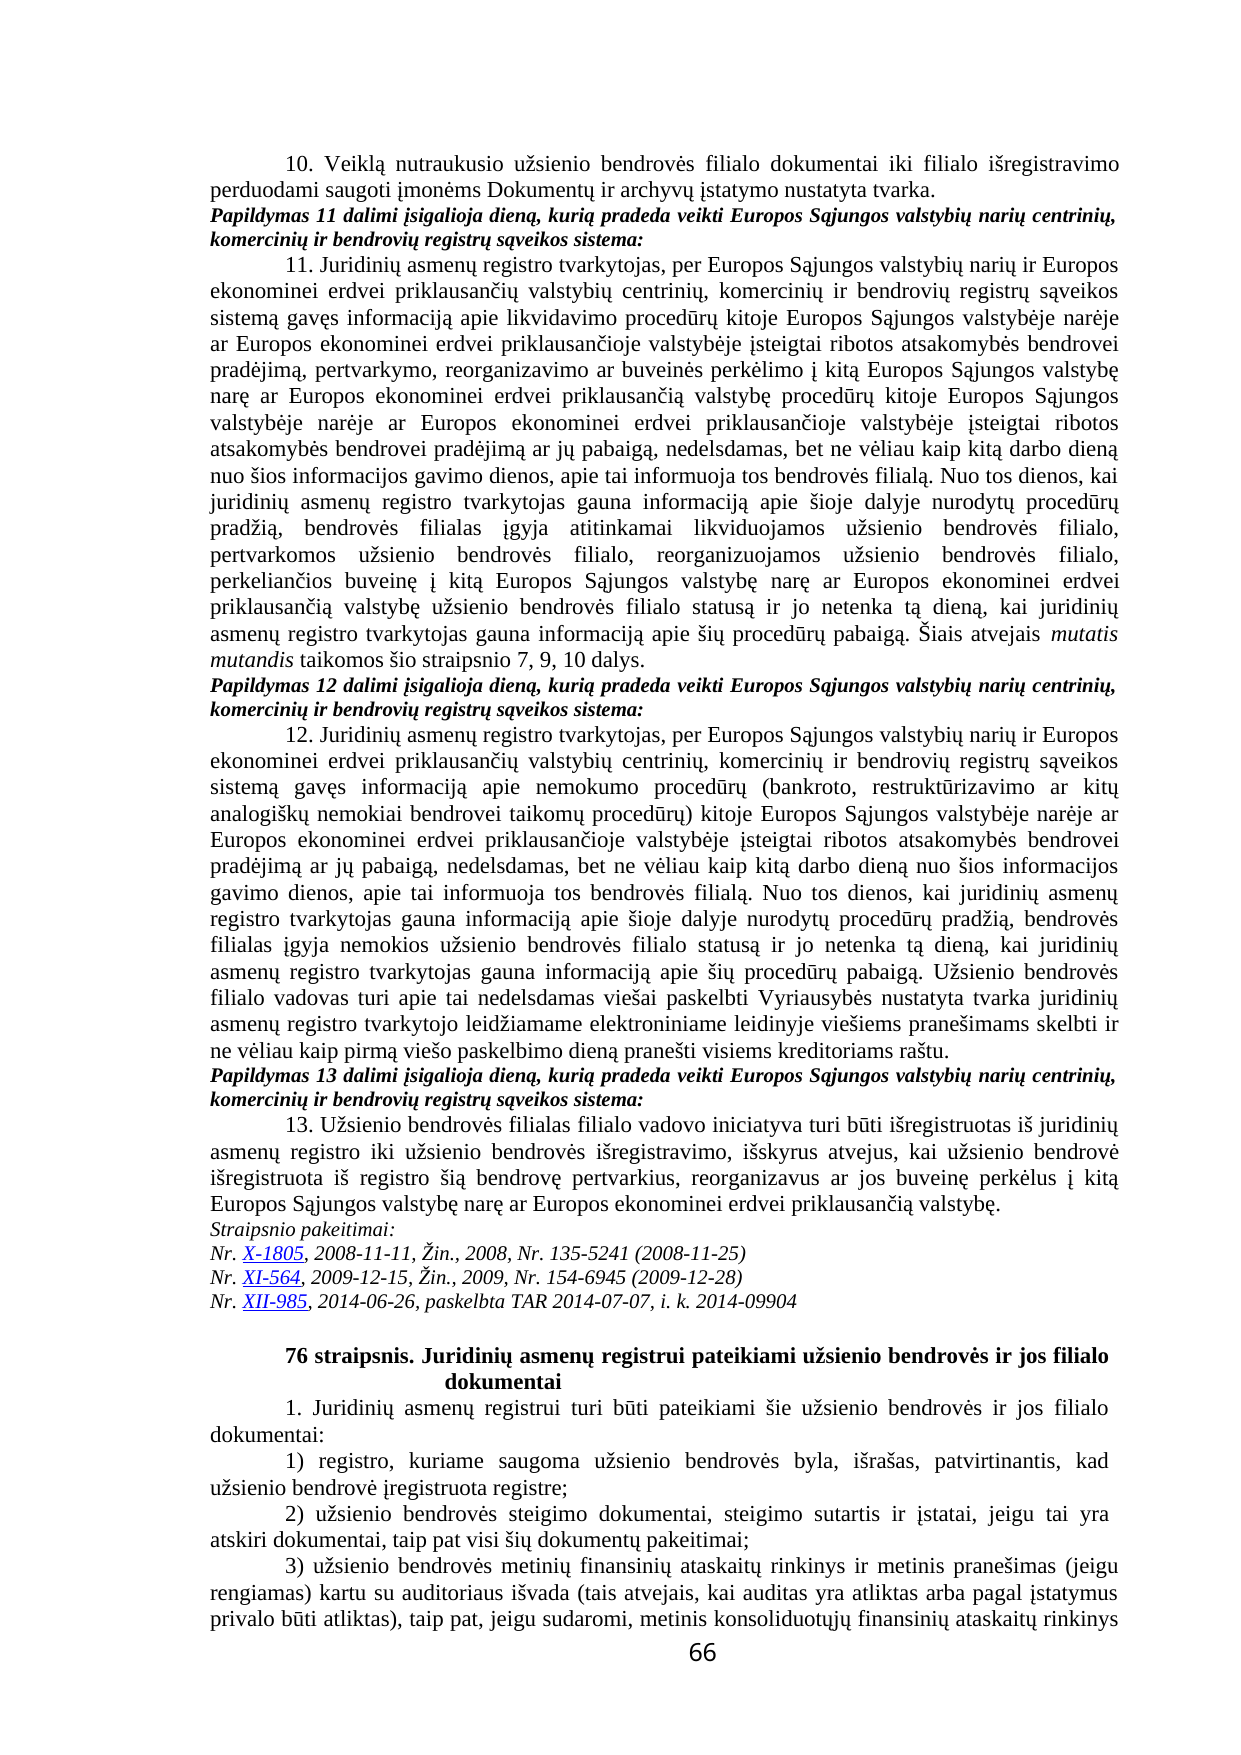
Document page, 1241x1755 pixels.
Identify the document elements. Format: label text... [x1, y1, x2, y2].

text 12. Juridinių asmenų registro tvarkytojas, per Europos Sąjungos valstybių narių ir Europos ekonominei erdvei priklausančių valstybių centrinių, komercinių ir bendrovių registrų sąveikos sistemą gavęs informaciją apie nemokumo procedūrų (bankroto, restruktūrizavimo ar kitų analogiškų nemokiai bendrovei taikomų procedūrų) kitoje Europos Sąjungos valstybėje narėje ar Europos ekonominei erdvei priklausančioje valstybėje įsteigtai ribotos atsakomybės bendrovei pradėjimą ar jų pabaigą, nedelsdamas, bet ne vėliau kaip kitą darbo dieną nuo šios informacijos gavimo dienos, apie tai informuoja tos bendrovės filialą. Nuo tos dienos, kai juridinių asmenų registro tvarkytojas gauna informaciją apie šioje dalyje nurodytų procedūrų pradžią, bendrovės filialas įgyja nemokios užsienio bendrovės filialo statusą ir jo netenka tą dieną, kai juridinių asmenų registro tvarkytojas gauna informaciją apie šių procedūrų pabaigą. Užsienio bendrovės filialo vadovas turi apie tai nedelsdamas viešai paskelbti Vyriausybės nustatyta tvarka juridinių asmenų registro tvarkytojo leidžiamame elektroniniame leidinyje viešiems pranešimams skelbti ir ne vėliau kaip pirmą viešo paskelbimo dieną pranešti visiems kreditoriams raštu. [210, 721, 1120, 1063]
text Straipsnio pakeitimai: [210, 1217, 1111, 1241]
text 2) užsienio bendrovės steigimo dokumentai, steigimo sutartis ir įstatai, jeigu tai yra atskiri dokumentai, taip pat visi šių dokumentų pakeitimai; [210, 1500, 1111, 1553]
text 13. Užsienio bendrovės filialas filialo vadovo iniciatyva turi būti išregistruotas iš juridinių asmenų registro iki užsienio bendrovės išregistravimo, išskyrus atvejus, kai užsienio bendrovė išregistruota iš registro šią bendrovę pertvarkius, reorganizavus ar jos buveinę perkėlus į kitą Europos Sąjungos valstybę narę ar Europos ekonominei erdvei priklausančią valstybę. [210, 1111, 1120, 1217]
text Papildymas 11 dalimi įsigalioja dieną, kurią pradeda veikti Europos Sąjungos valstybių narių centrinių, komercinių ir bendrovių registrų sąveikos sistema: [210, 203, 1120, 251]
text 11. Juridinių asmenų registro tvarkytojas, per Europos Sąjungos valstybių narių ir Europos ekonominei erdvei priklausančių valstybių centrinių, komercinių ir bendrovių registrų sąveikos sistemą gavęs informaciją apie likvidavimo procedūrų kitoje Europos Sąjungos valstybėje narėje ar Europos ekonominei erdvei priklausančioje valstybėje įsteigtai ribotos atsakomybės bendrovei pradėjimą, pertvarkymo, reorganizavimo ar buveinės perkėlimo į kitą Europos Sąjungos valstybę narę ar Europos ekonominei erdvei priklausančią valstybę procedūrų kitoje Europos Sąjungos valstybėje narėje ar Europos ekonominei erdvei priklausančioje valstybėje įsteigtai ribotos atsakomybės bendrovei pradėjimą ar jų pabaigą, nedelsdamas, bet ne vėliau kaip kitą darbo dieną nuo šios informacijos gavimo dienos, apie tai informuoja tos bendrovės filialą. Nuo tos dienos, kai juridinių asmenų registro tvarkytojas gauna informaciją apie šioje dalyje nurodytų procedūrų pradžią, bendrovės filialas įgyja atitinkamai likviduojamos užsienio bendrovės filialo, pertvarkomos užsienio bendrovės filialo, reorganizuojamos užsienio bendrovės filialo, perkeliančios buveinę į kitą Europos Sąjungos valstybę narę ar Europos ekonominei erdvei priklausančią valstybę užsienio bendrovės filialo statusą ir jo netenka tą dieną, kai juridinių asmenų registro tvarkytojas gauna informaciją apie šių procedūrų pabaigą. Šiais atvejais mutatis mutandis taikomos šio straipsnio 7, 9, 10 dalys. [210, 251, 1120, 672]
text 76 straipsnis. Juridinių asmenų registrui pateikiami užsienio bendrovės ir jos filialo dokumentai [285, 1342, 1111, 1394]
text Papildymas 13 dalimi įsigalioja dieną, kurią pradeda veikti Europos Sąjungos valstybių narių centrinių, komercinių ir bendrovių registrų sąveikos sistema: [210, 1063, 1120, 1111]
text Nr. XII-985, 2014-06-26, paskelbta TAR 2014-07-07, i. k. 2014-09904 [210, 1289, 1120, 1313]
text 10. Veiklą nutraukusio užsienio bendrovės filialo dokumentai iki filialo išregistravimo perduodami saugoti įmonėms Dokumentų ir archyvų įstatymo nustatyta tvarka. [210, 150, 1120, 203]
text 1. Juridinių asmenų registrui turi būti pateikiami šie užsienio bendrovės ir jos filialo dokumentai: [210, 1394, 1111, 1447]
text 3) užsienio bendrovės metinių finansinių ataskaitų rinkinys ir metinis pranešimas (jeigu rengiamas) kartu su auditoriaus išvada (tais atvejais, kai auditas yra atliktas arba pagal įstatymus privalo būti atliktas), taip pat, jeigu sudaromi, metinis konsoliduotųjų finansinių ataskaitų rinkinys [210, 1553, 1120, 1632]
text Nr. X-1805, 2008-11-11, Žin., 2008, Nr. 135-5241 (2008-11-25) [210, 1241, 1120, 1265]
text 1) registro, kuriame saugoma užsienio bendrovės byla, išrašas, patvirtinantis, kad užsienio bendrovė įregistruota registre; [210, 1447, 1111, 1500]
text Nr. XI-564, 2009-12-15, Žin., 2009, Nr. 154-6945 (2009-12-28) [210, 1265, 1120, 1289]
text Papildymas 12 dalimi įsigalioja dieną, kurią pradeda veikti Europos Sąjungos valstybių narių centrinių, komercinių ir bendrovių registrų sąveikos sistema: [210, 672, 1120, 721]
